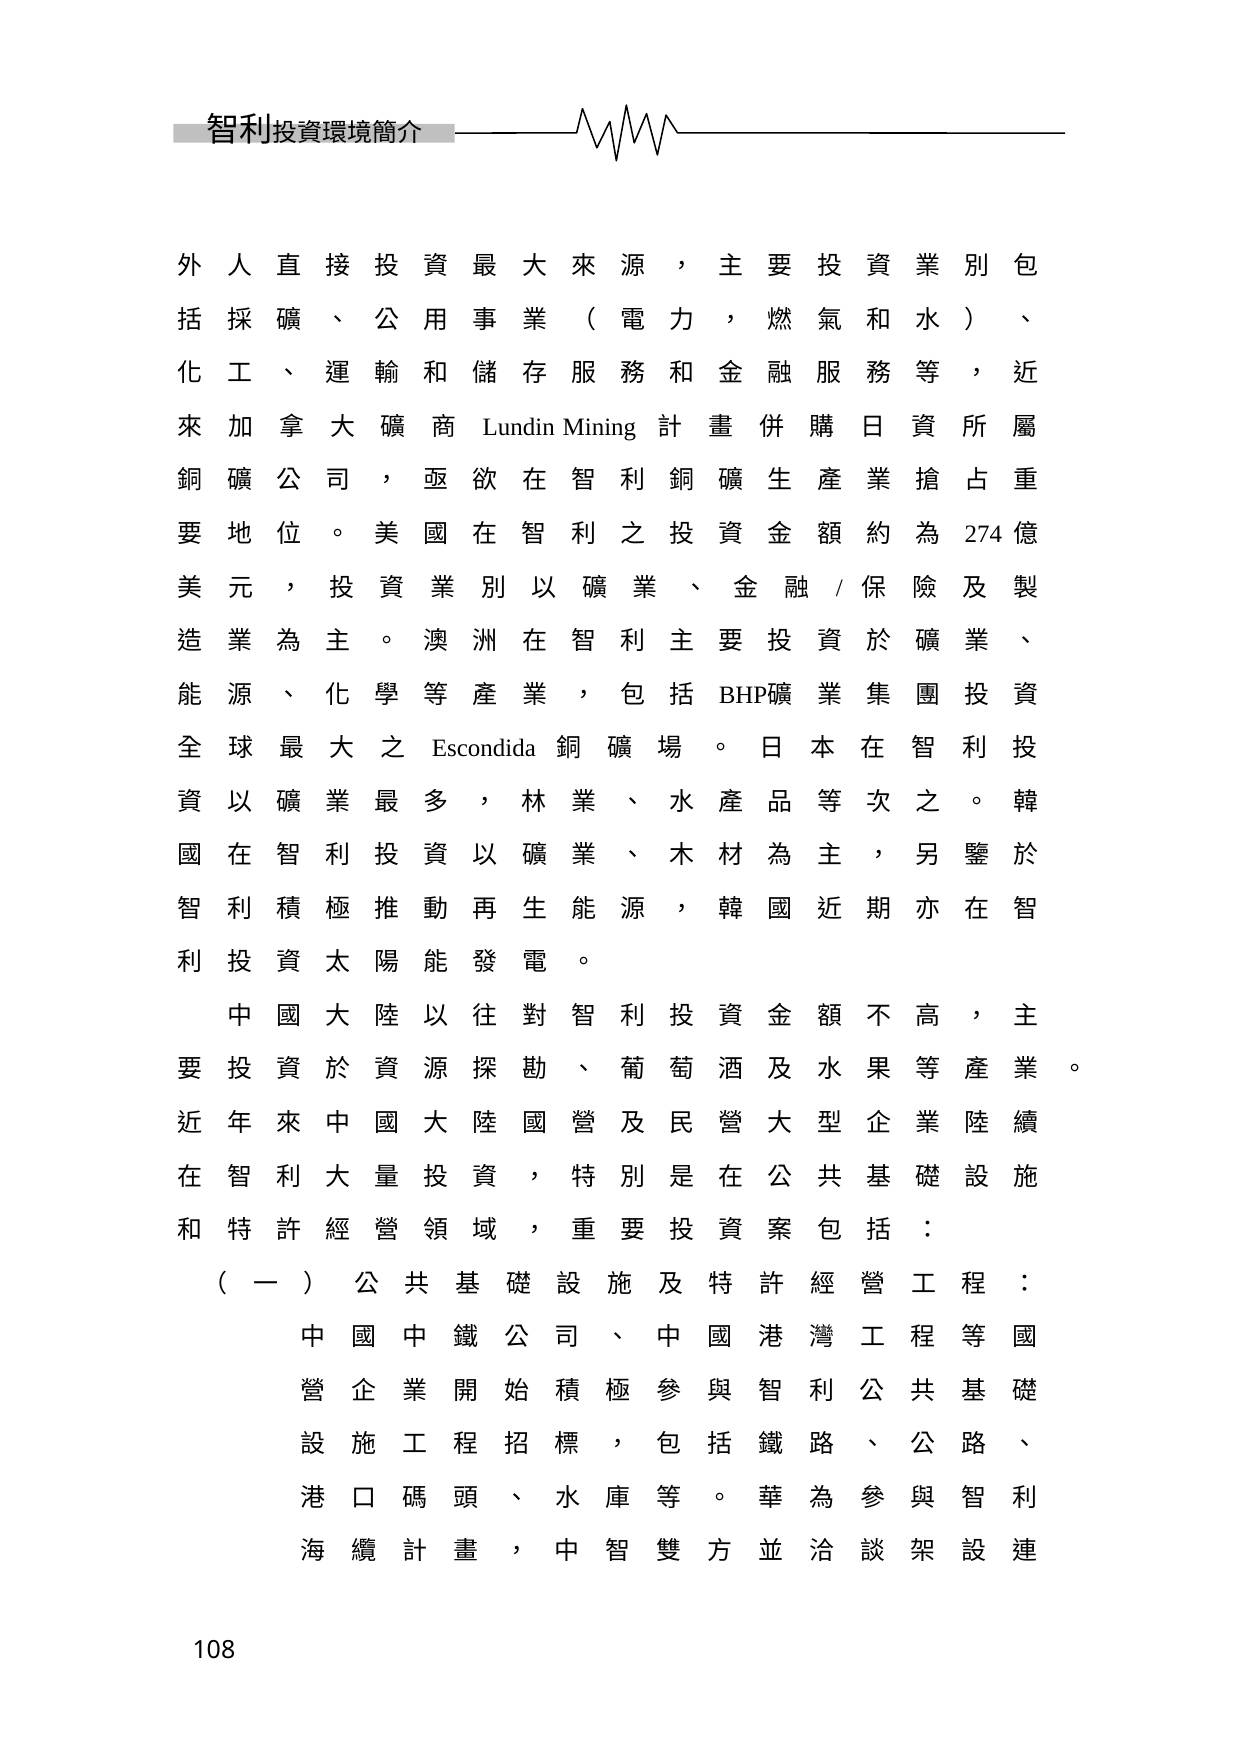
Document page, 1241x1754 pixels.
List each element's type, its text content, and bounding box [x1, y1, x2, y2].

text 中國大陸以往對智利投資金額不高，主要投資於資源探勘、葡萄酒及水果等產業。近年來中國大陸國營及民營大型企業陸續在智利大量投資，特別是在公共基礎設施和特許經營領域，重要投資案包括： [178, 987, 1063, 1254]
text （一）公共基礎設施及特許經營工程：中國中鐵公司、中國港灣工程等國營企業開始積極參與智利公共基礎設施工程招標，包括鐵路、公路、港口碼頭、水庫等。華為參與智利海纜計畫，中智雙方並洽談架設連 [202, 1254, 1063, 1576]
text 外人直接投資最大來源，主要投資業別包括採礦、公用事業（電力，燃氣和水）、化工、運輸和儲存服務和金融服務等，近來加拿大礦商Lundin Mining計畫併購日資所屬銅礦公司，亟欲在智利銅礦生產業搶占重要地位。美國在智利之投資金額約為274億美元，投資業別以礦業、金融/保險及製造業為主。澳洲在智利主要投資於礦業、能源、化學等產業，包括BHP礦業集團投資全球最大之Escondida銅礦場。日本在智利投資以礦業最多，林業、水產品等次之。韓國在智利投資以礦業、木材為主，另鑒於智利積極推動再生能源，韓國近期亦在智利投資太陽能發電。 [178, 237, 1063, 987]
